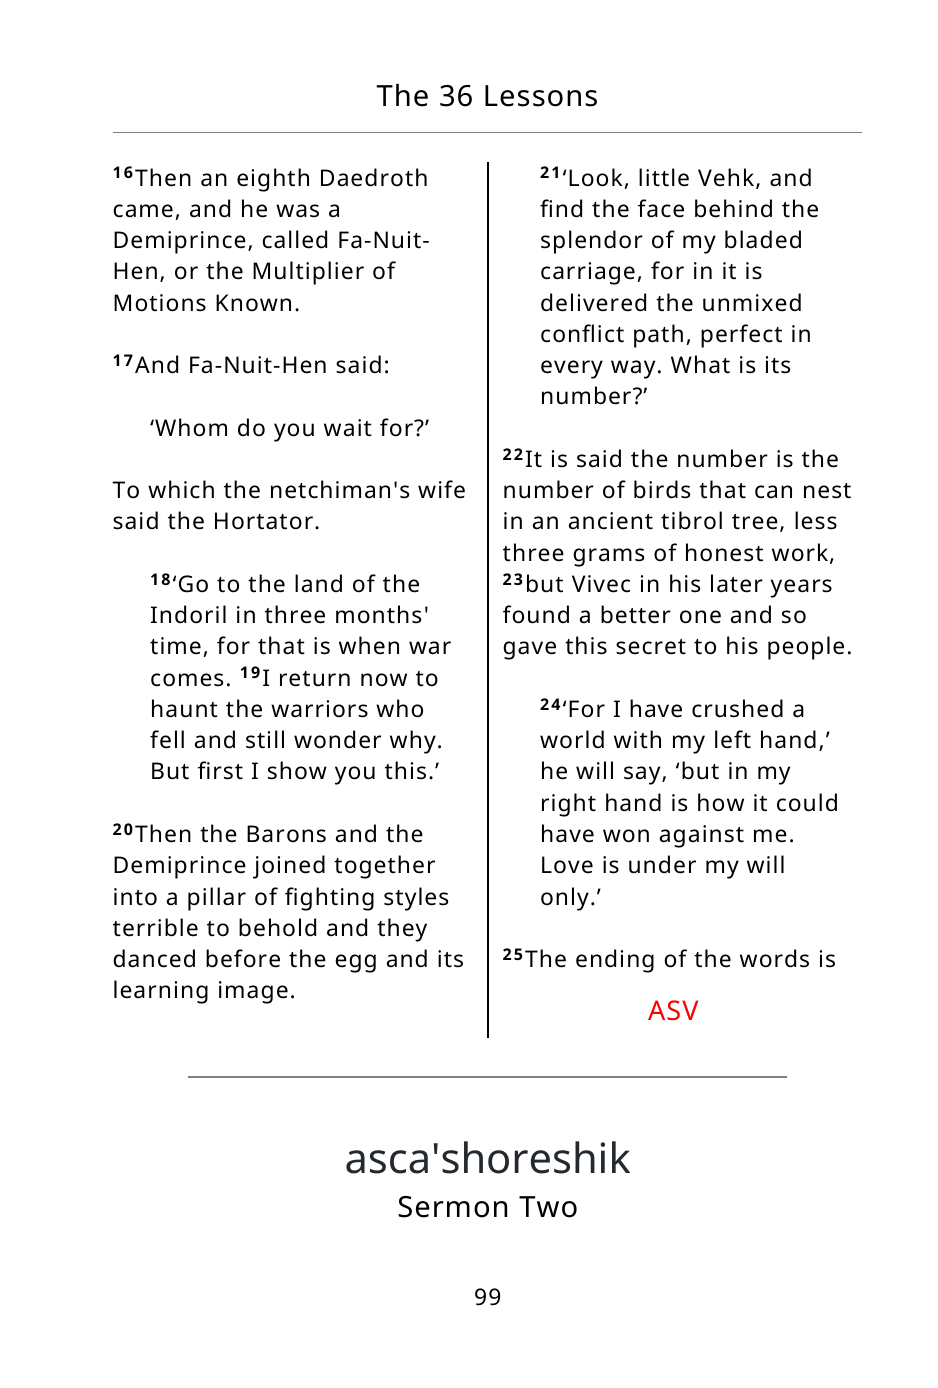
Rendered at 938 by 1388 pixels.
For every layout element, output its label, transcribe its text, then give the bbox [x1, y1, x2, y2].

text 16Then an eighth Daedroth came, and he was a Demiprince, called Fa-Nuit-Hen, or the Multiplier of Motions Known. [112, 162, 472, 318]
text 21‘Look, little Vehk, and find the face behind the splendor of my bladed carriage, for in it is delivered the unmixed conflict path, perfect in every way. What is its number?’ [540, 162, 844, 412]
text 24‘For I have crushed a world with my left hand,’ he will say, ‘but in my right hand is how it could have won against me. Love is under my will only.’ [540, 693, 844, 912]
text To which the netchiman's wife said the Hortator. [112, 474, 472, 537]
subtitle asca'shoreshik [112, 1129, 862, 1186]
text ‘Whom do you wait for?’ [150, 412, 435, 443]
text 17And Fa-Nuit-Hen said: [112, 349, 472, 380]
text ASV [502, 991, 844, 1028]
text Sermon Two [112, 1186, 862, 1226]
text 20Then the Barons and the Demiprince joined together into a pillar of fighting styles terrible to behold and they danced before the egg and its learning image. [112, 818, 472, 1005]
text 22It is said the number is the number of birds that can nest in an ancient tibrol tree, less three grams of honest work, 23but Vivec in his later years found a better one and so gave this secret to his people. [502, 443, 862, 662]
text 18‘Go to the land of the Indoril in three months' time, for that is when war comes. 19I return now to haunt the warriors who fell and still wonder why. But first I show you this.’ [150, 568, 454, 787]
text The 36 Lessons [112, 75, 862, 115]
text 25The ending of the words is [502, 943, 862, 974]
